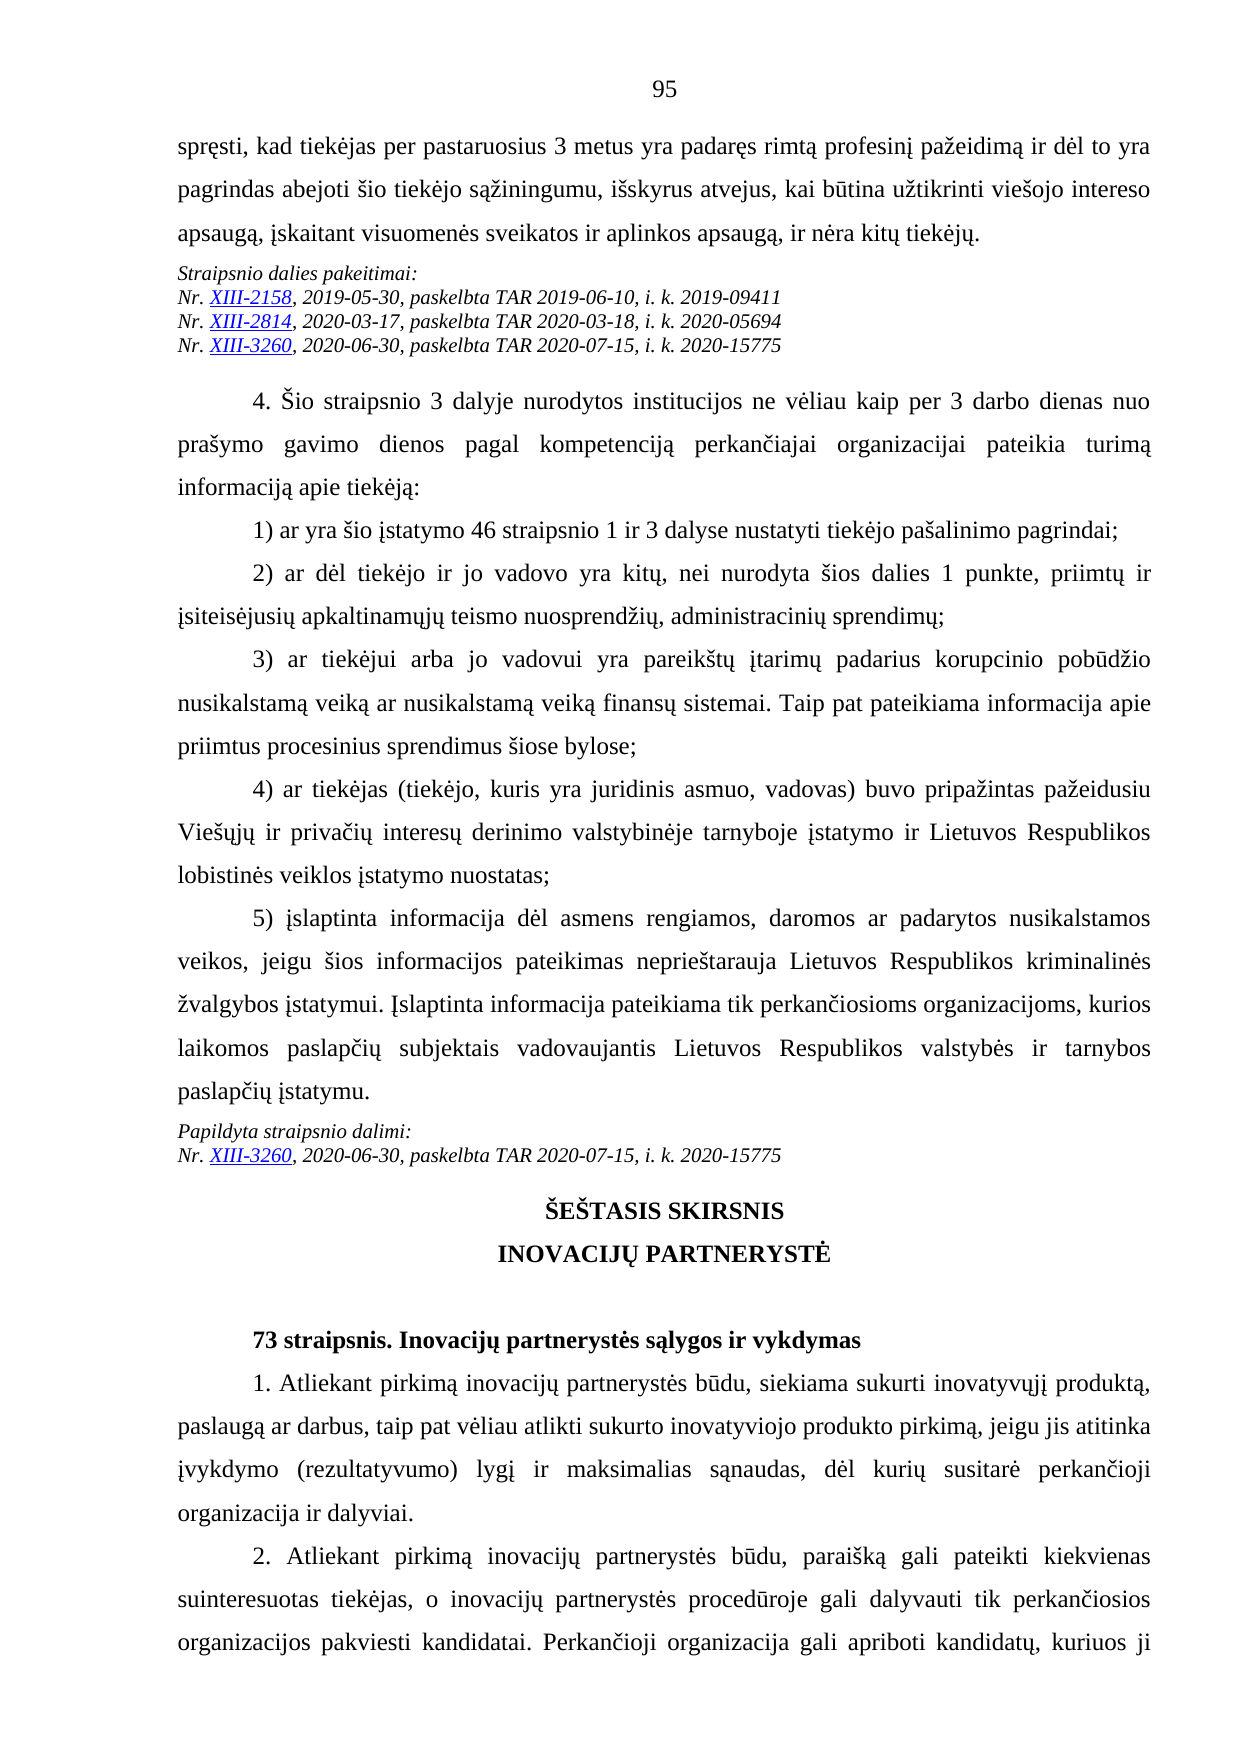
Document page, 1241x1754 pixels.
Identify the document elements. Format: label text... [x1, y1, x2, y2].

text 73 straipsnis. Inovacijų partnerystės sąlygos ir vykdymas [177, 1325, 1152, 1354]
text Straipsnio dalies pakeitimai: [177, 261, 1152, 285]
text 3) ar tiekėjui arba jo vadovui yra pareikštų įtarimų padarius korupcinio pobūdžio nusikalstamą veiką ar nusikalstamą veiką finansų sistemai. Taip pat pateikiama informacija apie priimtus procesinius sprendimus šiose bylose; [177, 644, 1152, 759]
text Nr. XIII-2814, 2020-03-17, paskelbta TAR 2020-03-18, i. k. 2020-05694 [177, 309, 1152, 333]
text 2. Atliekant pirkimą inovacijų partnerystės būdu, paraišką gali pateikti kiekvienas suinteresuotas tiekėjas, o inovacijų partnerystės procedūroje gali dalyvauti tik perkančiosios organizacijos pakviesti kandidatai. Perkančioji organizacija gali apriboti kandidatų, kuriuos ji [177, 1541, 1152, 1656]
text ŠEŠTASIS SKIRSNIS [177, 1196, 1152, 1224]
text 1. Atliekant pirkimą inovacijų partnerystės būdu, siekiama sukurti inovatyvųjį produktą, paslaugą ar darbus, taip pat vėliau atlikti sukurto inovatyviojo produkto pirkimą, jeigu jis atitinka įvykdymo (rezultatyvumo) lygį ir maksimalias sąnaudas, dėl kurių susitarė perkančioji organizacija ir dalyviai. [177, 1368, 1152, 1526]
text Nr. XIII-3260, 2020-06-30, paskelbta TAR 2020-07-15, i. k. 2020-15775 [177, 333, 1152, 357]
text 2) ar dėl tiekėjo ir jo vadovo yra kitų, nei nurodyta šios dalies 1 punkte, priimtų ir įsiteisėjusių apkaltinamųjų teismo nuosprendžių, administracinių sprendimų; [177, 558, 1152, 630]
text Papildyta straipsnio dalimi: [177, 1119, 1152, 1143]
text 5) įslaptinta informacija dėl asmens rengiamos, daromos ar padarytos nusikalstamos veikos, jeigu šios informacijos pateikimas neprieštarauja Lietuvos Respublikos kriminalinės žvalgybos įstatymui. Įslaptinta informacija pateikiama tik perkančiosioms organizacijoms, kurios laikomos paslapčių subjektais vadovaujantis Lietuvos Respublikos valstybės ir tarnybos paslapčių įstatymu. [177, 903, 1152, 1104]
text 4) ar tiekėjas (tiekėjo, kuris yra juridinis asmuo, vadovas) buvo pripažintas pažeidusiu Viešųjų ir privačių interesų derinimo valstybinėje tarnyboje įstatymo ir Lietuvos Respublikos lobistinės veiklos įstatymo nuostatas; [177, 774, 1152, 889]
text spręsti, kad tiekėjas per pastaruosius 3 metus yra padaręs rimtą profesinį pažeidimą ir dėl to yra pagrindas abejoti šio tiekėjo sąžiningumu, išskyrus atvejus, kai būtina užtikrinti viešojo intereso apsaugą, įskaitant visuomenės sveikatos ir aplinkos apsaugą, ir nėra kitų tiekėjų. [177, 131, 1152, 246]
text INOVACIJŲ PARTNERYSTĖ [177, 1239, 1152, 1268]
text Nr. XIII-2158, 2019-05-30, paskelbta TAR 2019-06-10, i. k. 2019-09411 [177, 285, 1152, 309]
text Nr. XIII-3260, 2020-06-30, paskelbta TAR 2020-07-15, i. k. 2020-15775 [177, 1143, 1152, 1167]
text 4. Šio straipsnio 3 dalyje nurodytos institucijos ne vėliau kaip per 3 darbo dienas nuo prašymo gavimo dienos pagal kompetenciją perkančiajai organizacijai pateikia turimą informaciją apie tiekėją: [177, 386, 1152, 501]
text 1) ar yra šio įstatymo 46 straipsnio 1 ir 3 dalyse nustatyti tiekėjo pašalinimo pagrindai; [177, 515, 1152, 544]
